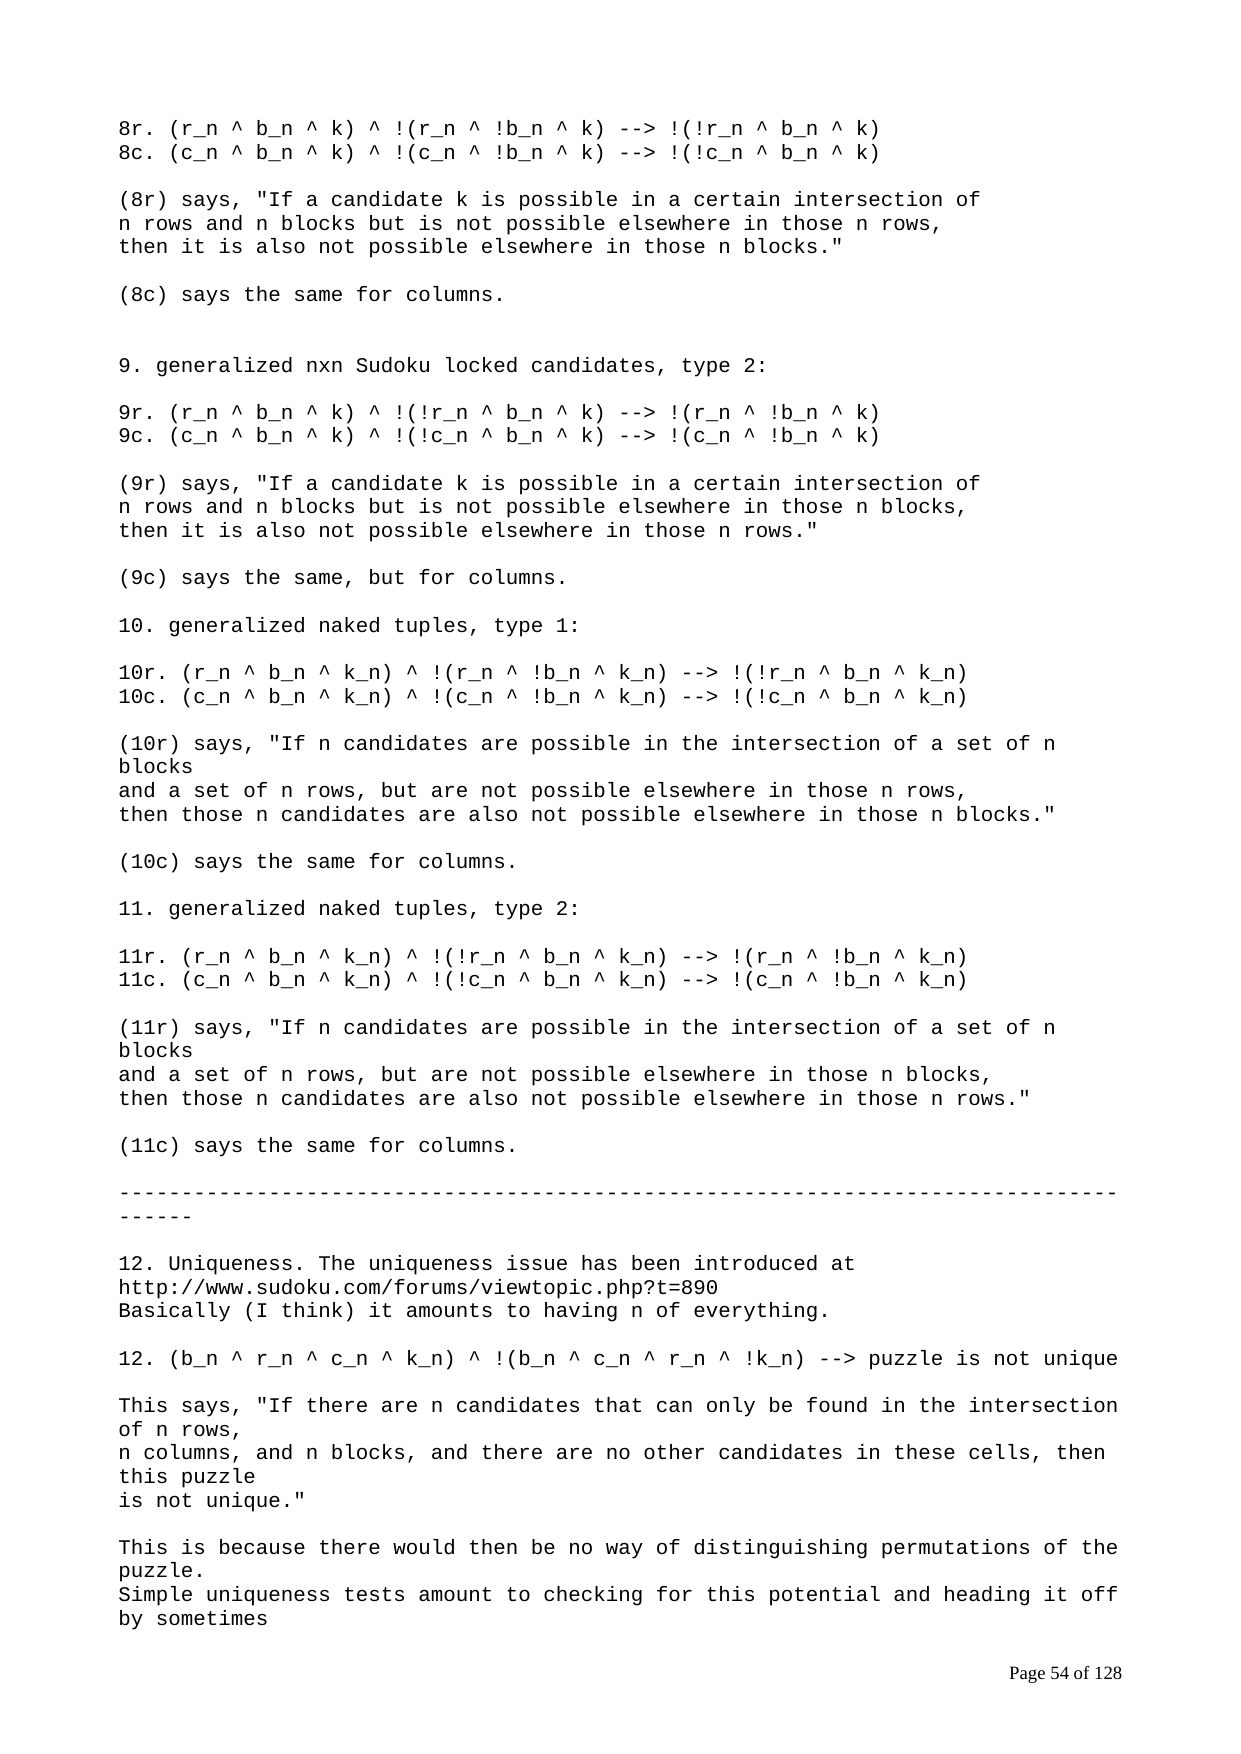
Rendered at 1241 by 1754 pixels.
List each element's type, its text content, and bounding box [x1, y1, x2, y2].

text This says, "If there are n candidates that can only be found in the intersection of n rows, [118, 1395, 1122, 1442]
text and a set of n rows, but are not possible elsewhere in those n blocks, [118, 1064, 1122, 1088]
text then it is also not possible elsewhere in those n rows." [118, 520, 1122, 544]
text Basically (I think) it amounts to having n of everything. [118, 1300, 1122, 1324]
text (11c) says the same for columns. [118, 1135, 1122, 1158]
text (9c) says the same, but for columns. [118, 567, 1122, 591]
text http://www.sudoku.com/forums/viewtopic.php?t=890 [118, 1277, 1122, 1300]
text is not unique." [118, 1489, 1122, 1513]
text (10r) says, "If n candidates are possible in the intersection of a set of n blocks [118, 733, 1122, 780]
text -------------------------------------------------------------------------------------- [118, 1182, 1122, 1229]
text 11. generalized naked tuples, type 2: [118, 898, 1122, 922]
text 10. generalized naked tuples, type 1: [118, 615, 1122, 638]
text 9c. (c_n ^ b_n ^ k) ^ !(!c_n ^ b_n ^ k) --> !(c_n ^ !b_n ^ k) [118, 426, 1122, 449]
text 12. (b_n ^ r_n ^ c_n ^ k_n) ^ !(b_n ^ c_n ^ r_n ^ !k_n) --> puzzle is not unique [118, 1348, 1122, 1371]
text n columns, and n blocks, and there are no other candidates in these cells, then this puzzle [118, 1442, 1122, 1489]
text 11r. (r_n ^ b_n ^ k_n) ^ !(!r_n ^ b_n ^ k_n) --> !(r_n ^ !b_n ^ k_n) [118, 946, 1122, 969]
text 8r. (r_n ^ b_n ^ k) ^ !(r_n ^ !b_n ^ k) --> !(!r_n ^ b_n ^ k) [118, 118, 1122, 142]
text (10c) says the same for columns. [118, 851, 1122, 875]
text 9. generalized nxn Sudoku locked candidates, type 2: [118, 354, 1122, 378]
text 12. Uniqueness. The uniqueness issue has been introduced at [118, 1253, 1122, 1277]
text and a set of n rows, but are not possible elsewhere in those n rows, [118, 780, 1122, 804]
text then those n candidates are also not possible elsewhere in those n blocks." [118, 804, 1122, 827]
text Simple uniqueness tests amount to checking for this potential and heading it off by sometimes [118, 1584, 1122, 1631]
text This is because there would then be no way of distinguishing permutations of the puzzle. [118, 1537, 1122, 1584]
text (8r) says, "If a candidate k is possible in a certain intersection of [118, 189, 1122, 213]
text (8c) says the same for columns. [118, 284, 1122, 307]
text then those n candidates are also not possible elsewhere in those n rows." [118, 1088, 1122, 1111]
text 10r. (r_n ^ b_n ^ k_n) ^ !(r_n ^ !b_n ^ k_n) --> !(!r_n ^ b_n ^ k_n) [118, 662, 1122, 686]
text 10c. (c_n ^ b_n ^ k_n) ^ !(c_n ^ !b_n ^ k_n) --> !(!c_n ^ b_n ^ k_n) [118, 686, 1122, 709]
text n rows and n blocks but is not possible elsewhere in those n rows, [118, 213, 1122, 236]
text 9r. (r_n ^ b_n ^ k) ^ !(!r_n ^ b_n ^ k) --> !(r_n ^ !b_n ^ k) [118, 402, 1122, 426]
text then it is also not possible elsewhere in those n blocks." [118, 236, 1122, 260]
text 8c. (c_n ^ b_n ^ k) ^ !(c_n ^ !b_n ^ k) --> !(!c_n ^ b_n ^ k) [118, 142, 1122, 165]
text 11c. (c_n ^ b_n ^ k_n) ^ !(!c_n ^ b_n ^ k_n) --> !(c_n ^ !b_n ^ k_n) [118, 969, 1122, 993]
text (9r) says, "If a candidate k is possible in a certain intersection of [118, 473, 1122, 496]
text (11r) says, "If n candidates are possible in the intersection of a set of n blocks [118, 1017, 1122, 1064]
text n rows and n blocks but is not possible elsewhere in those n blocks, [118, 496, 1122, 520]
